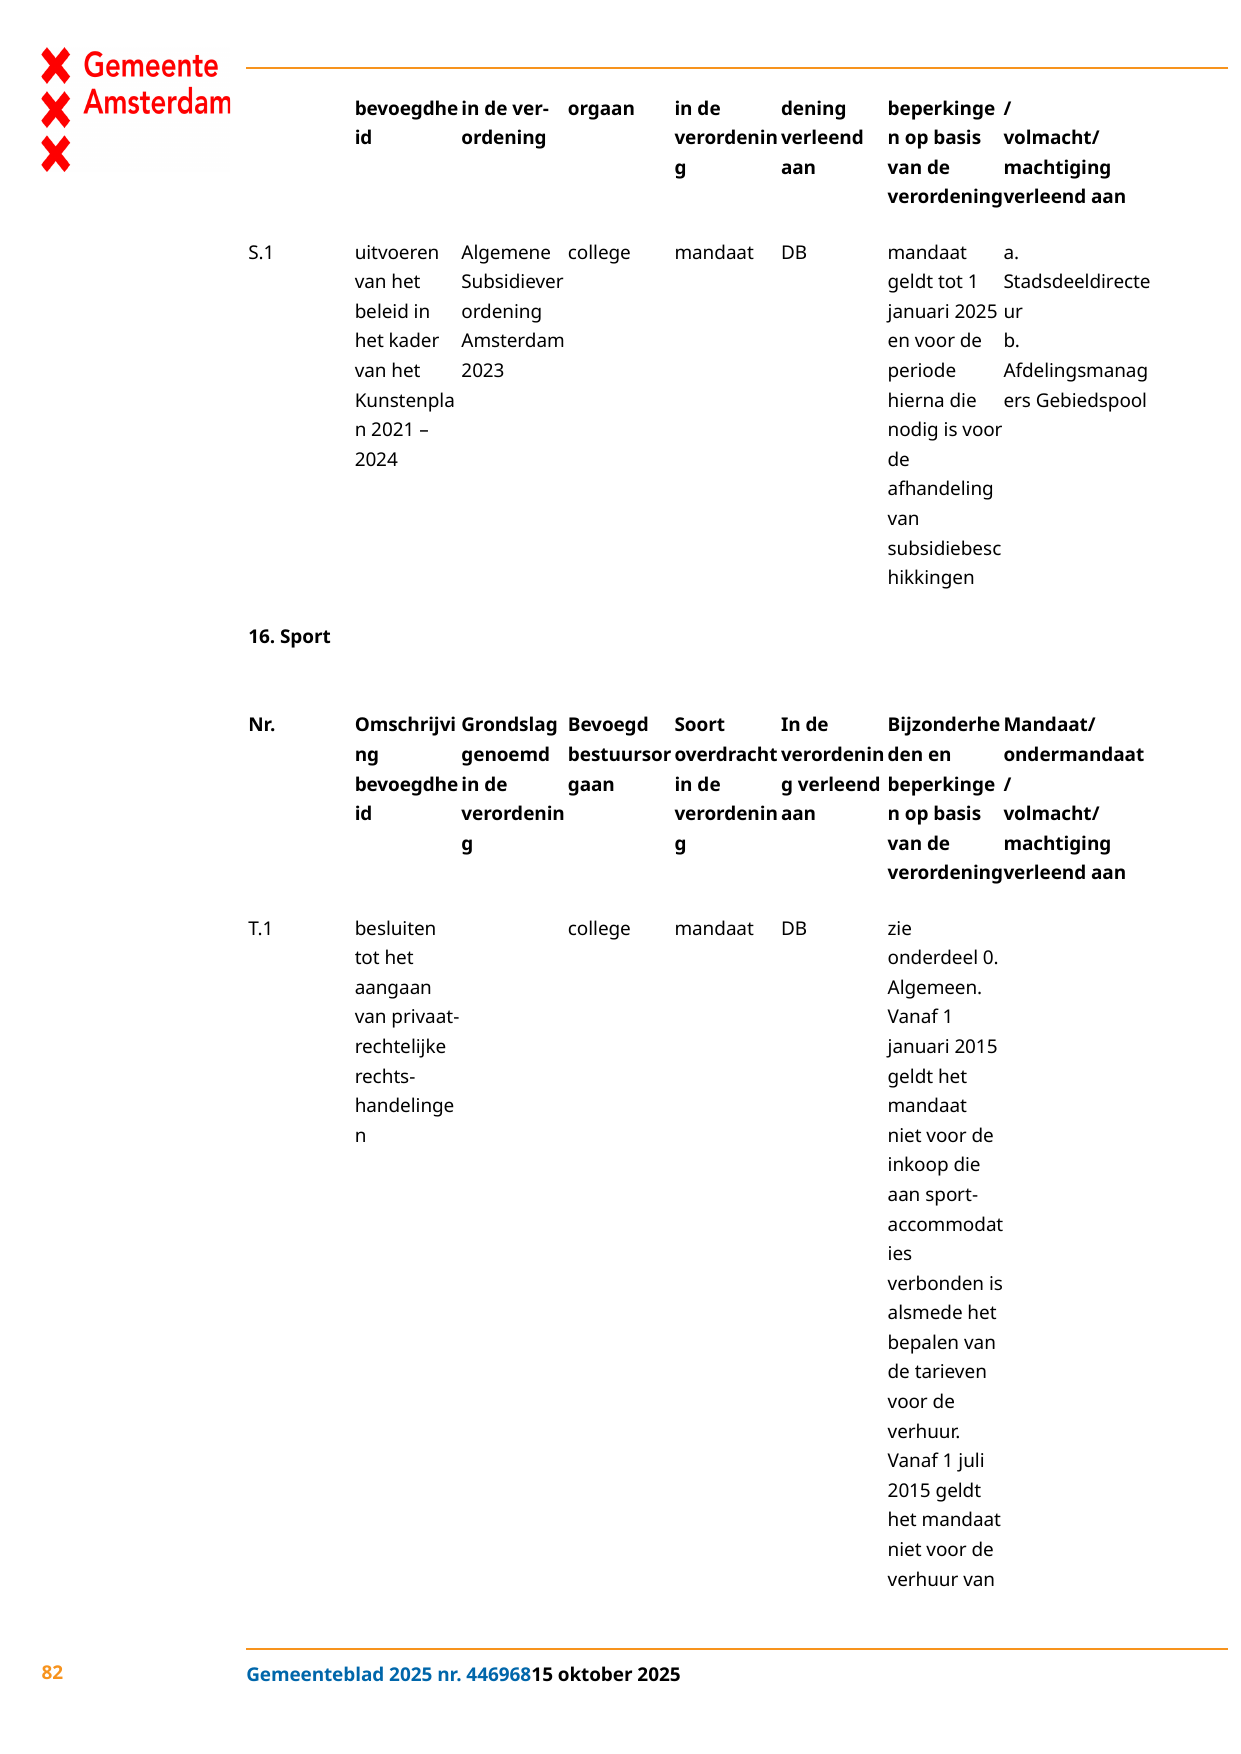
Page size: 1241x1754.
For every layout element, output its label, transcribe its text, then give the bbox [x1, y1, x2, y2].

table_cell mandaat [674, 885, 781, 1591]
table_cell T.1 [248, 885, 354, 1591]
table_header Grondslag genoemd in de verordening [461, 682, 568, 885]
table_header Soort overdracht in de verordening [674, 682, 781, 885]
table_cell zie onderdeel 0. Algemeen. Vanaf 1 januari 2015 geldt het mandaat niet voor de inkoop die aan sport-accommodaties verbonden is alsmede het bepalen van de tarieven voor de verhuur. Vanaf 1 juli 2015 geldt het mandaat niet voor de verhuur van [888, 885, 1003, 1591]
table_header Bevoegd bestuursorgaan [568, 682, 674, 885]
table_header in de ver-ordening [461, 95, 568, 209]
table_cell DB [781, 885, 887, 1591]
table_cell college [568, 209, 674, 590]
table_cell mandaat geldt tot 1 januari 2025 en voor de periode hierna die nodig is voor de afhandeling van subsidiebeschikkingen [888, 209, 1003, 590]
table_header [248, 95, 354, 209]
table_cell college [568, 885, 674, 1591]
table_cell uitvoeren van het beleid in het kader van het Kunstenplan 2021 – 2024 [355, 209, 461, 590]
table_header in de verordening [674, 95, 781, 209]
table_cell Algemene Subsidieverordening Amsterdam 2023 [461, 209, 568, 590]
table_header Mandaat/ ondermandaat / volmacht/machtiging verleend aan [1003, 682, 1152, 885]
table_header / volmacht/machtiging verleend aan [1003, 95, 1152, 209]
table_header Nr. [248, 682, 354, 885]
table_header In de verordening verleend aan [781, 682, 887, 885]
table_cell [1003, 885, 1152, 1591]
table_header Bijzonderheden en beperkingen op basis van de verordening [888, 682, 1003, 885]
table_cell S.1 [248, 209, 354, 590]
table_cell besluiten tot het aangaan van privaat-rechtelijke rechts-handelingen [355, 885, 461, 1591]
table_cell a. Stadsdeeldirecteur b. Afdelingsmanagers Gebiedspool [1003, 209, 1152, 590]
table_header orgaan [568, 95, 674, 209]
table_cell mandaat [674, 209, 781, 590]
table_header dening verleend aan [781, 95, 887, 209]
text 16. Sport [248, 623, 1152, 648]
table_cell [461, 885, 568, 1591]
table_header Omschrijving bevoegdheid [355, 682, 461, 885]
table_header bevoegdheid [355, 95, 461, 209]
picture [41, 47, 231, 172]
table_header beperkingen op basis van de verordening [888, 95, 1003, 209]
table_cell DB [781, 209, 887, 590]
